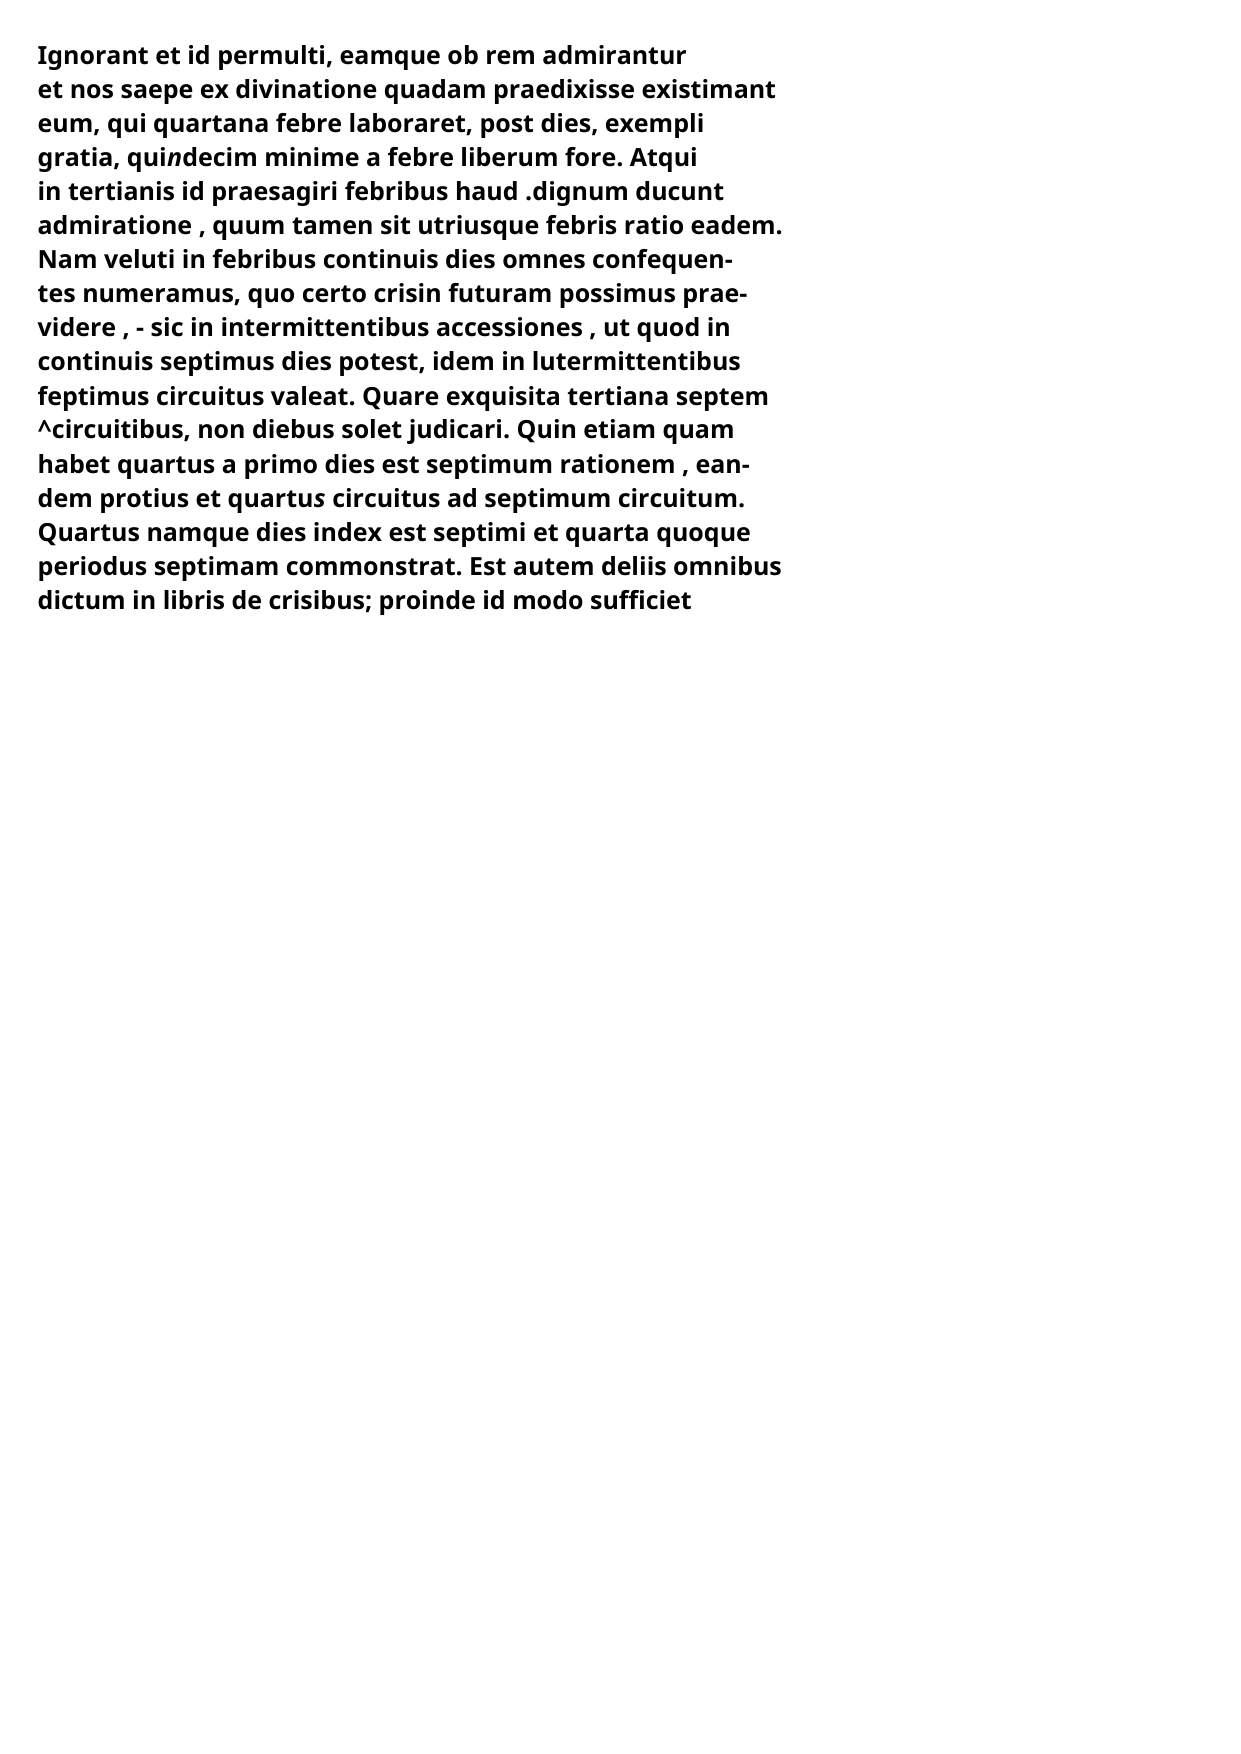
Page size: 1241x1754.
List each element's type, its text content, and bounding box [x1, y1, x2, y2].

text Ignorant et id permulti, eamque ob rem admirantur et nos saepe ex divinatione quadam praedixisse existimant eum, qui quartana febre laboraret, post dies, exempli gratia, quindecim minime a febre liberum fore. Atqui in tertianis id praesagiri febribus haud .dignum ducunt admiratione , quum tamen sit utriusque febris ratio eadem. Nam veluti in febribus continuis dies omnes confequen- tes numeramus, quo certo crisin futuram possimus prae- videre , - sic in intermittentibus accessiones , ut quod in continuis septimus dies potest, idem in lutermittentibus feptimus circuitus valeat. Quare exquisita tertiana septem ^circuitibus, non diebus solet judicari. Quin etiam quam habet quartus a primo dies est septimum rationem , ean- dem protius et quartus circuitus ad septimum circuitum. Quartus namque dies index est septimi et quarta quoque periodus septimam commonstrat. Est autem deliis omnibus dictum in libris de crisibus; proinde id modo sufficiet [37, 37, 1203, 617]
